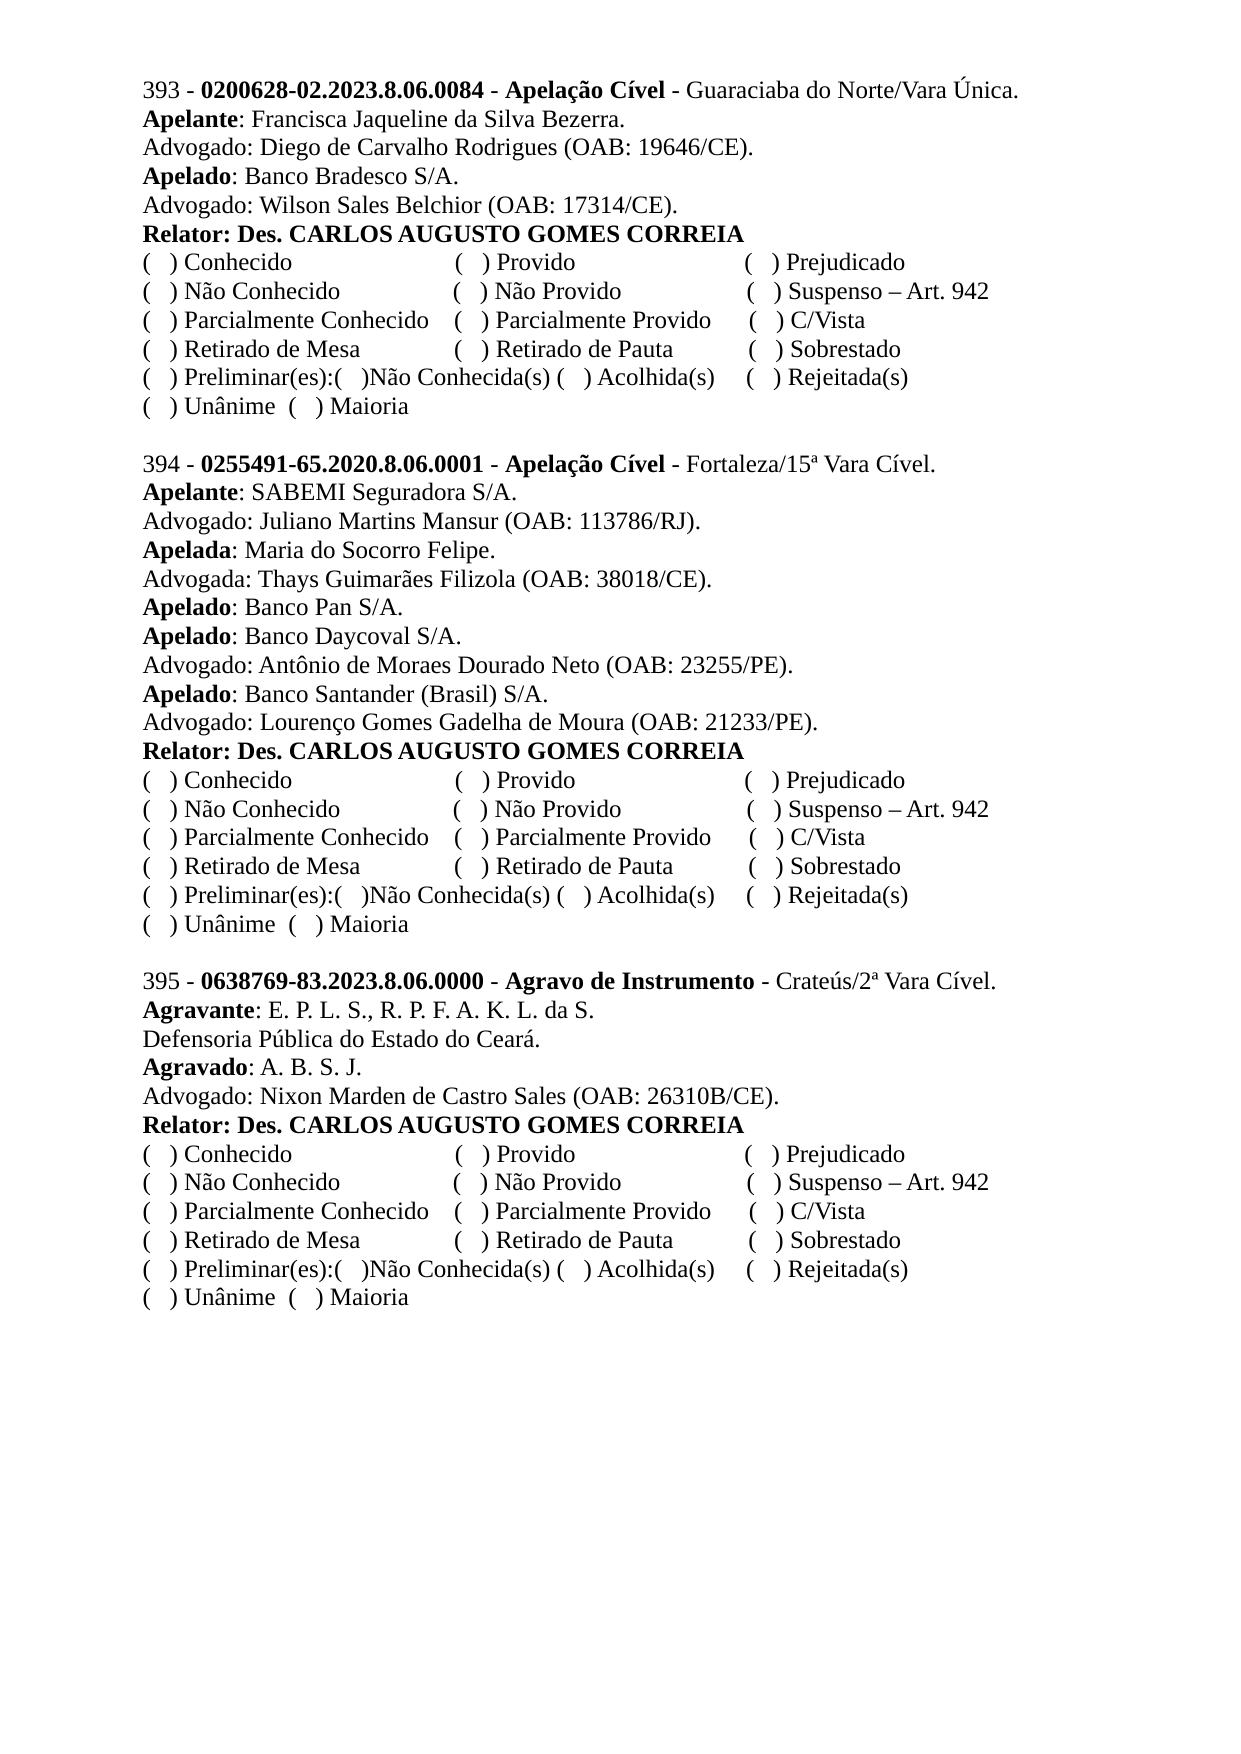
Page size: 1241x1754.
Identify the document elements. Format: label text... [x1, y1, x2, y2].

text 394 - 0255491-65.2020.8.06.0001 - Apelação Cível - Fortaleza/15ª Vara Cível. [142, 449, 1141, 477]
text Advogado: Wilson Sales Belchior (OAB: 17314/CE). [142, 190, 1141, 219]
text Defensoria Pública do Estado do Ceará. [142, 1024, 1141, 1052]
text Advogado: Juliano Martins Mansur (OAB: 113786/RJ). [142, 506, 1141, 535]
text Advogado: Diego de Carvalho Rodrigues (OAB: 19646/CE). [142, 132, 1141, 161]
text Apelado: Banco Santander (Brasil) S/A. [142, 679, 1141, 707]
text Relator: Des. CARLOS AUGUSTO GOMES CORREIA [142, 1110, 1141, 1139]
text ( ) Preliminar(es):( )Não Conhecida(s) ( ) Acolhida(s) ( ) Rejeitada(s) [142, 880, 1158, 909]
text ( ) Unânime ( ) Maioria [142, 1282, 1158, 1311]
text Agravado: A. B. S. J. [142, 1052, 1141, 1081]
text ( ) Parcialmente Conhecido ( ) Parcialmente Provido ( ) C/Vista [142, 1196, 1158, 1225]
text Advogado: Antônio de Moraes Dourado Neto (OAB: 23255/PE). [142, 650, 1141, 679]
text ( ) Parcialmente Conhecido ( ) Parcialmente Provido ( ) C/Vista [142, 822, 1158, 851]
text 393 - 0200628-02.2023.8.06.0084 - Apelação Cível - Guaraciaba do Norte/Vara Única. [142, 75, 1141, 104]
text Apelado: Banco Pan S/A. [142, 592, 1141, 621]
text ( ) Retirado de Mesa ( ) Retirado de Pauta ( ) Sobrestado [142, 851, 1158, 880]
text ( ) Não Conhecido ( ) Não Provido ( ) Suspenso – Art. 942 [142, 1167, 1158, 1196]
text Advogado: Nixon Marden de Castro Sales (OAB: 26310B/CE). [142, 1081, 1141, 1110]
text ( ) Unânime ( ) Maioria [142, 391, 1158, 420]
text ( ) Unânime ( ) Maioria [142, 909, 1158, 937]
text Apelado: Banco Daycoval S/A. [142, 621, 1141, 650]
text ( ) Retirado de Mesa ( ) Retirado de Pauta ( ) Sobrestado [142, 334, 1158, 362]
text Agravante: E. P. L. S., R. P. F. A. K. L. da S. [142, 995, 1141, 1024]
text Apelante: Francisca Jaqueline da Silva Bezerra. [142, 104, 1141, 132]
text ( ) Parcialmente Conhecido ( ) Parcialmente Provido ( ) C/Vista [142, 305, 1158, 334]
text ( ) Não Conhecido ( ) Não Provido ( ) Suspenso – Art. 942 [142, 794, 1158, 822]
text Apelada: Maria do Socorro Felipe. [142, 535, 1141, 564]
text ( ) Conhecido ( ) Provido ( ) Prejudicado [142, 1139, 1141, 1167]
text Apelado: Banco Bradesco S/A. [142, 161, 1141, 190]
text ( ) Conhecido ( ) Provido ( ) Prejudicado [142, 765, 1141, 794]
text ( ) Preliminar(es):( )Não Conhecida(s) ( ) Acolhida(s) ( ) Rejeitada(s) [142, 1254, 1158, 1282]
text Advogada: Thays Guimarães Filizola (OAB: 38018/CE). [142, 564, 1141, 592]
text ( ) Não Conhecido ( ) Não Provido ( ) Suspenso – Art. 942 [142, 276, 1158, 305]
text ( ) Preliminar(es):( )Não Conhecida(s) ( ) Acolhida(s) ( ) Rejeitada(s) [142, 362, 1158, 391]
text 395 - 0638769-83.2023.8.06.0000 - Agravo de Instrumento - Crateús/2ª Vara Cível. [142, 966, 1141, 995]
text Relator: Des. CARLOS AUGUSTO GOMES CORREIA [142, 736, 1141, 765]
text Apelante: SABEMI Seguradora S/A. [142, 477, 1141, 506]
text Advogado: Lourenço Gomes Gadelha de Moura (OAB: 21233/PE). [142, 707, 1141, 736]
text ( ) Retirado de Mesa ( ) Retirado de Pauta ( ) Sobrestado [142, 1225, 1158, 1254]
text Relator: Des. CARLOS AUGUSTO GOMES CORREIA [142, 219, 1141, 247]
text ( ) Conhecido ( ) Provido ( ) Prejudicado [142, 247, 1141, 276]
